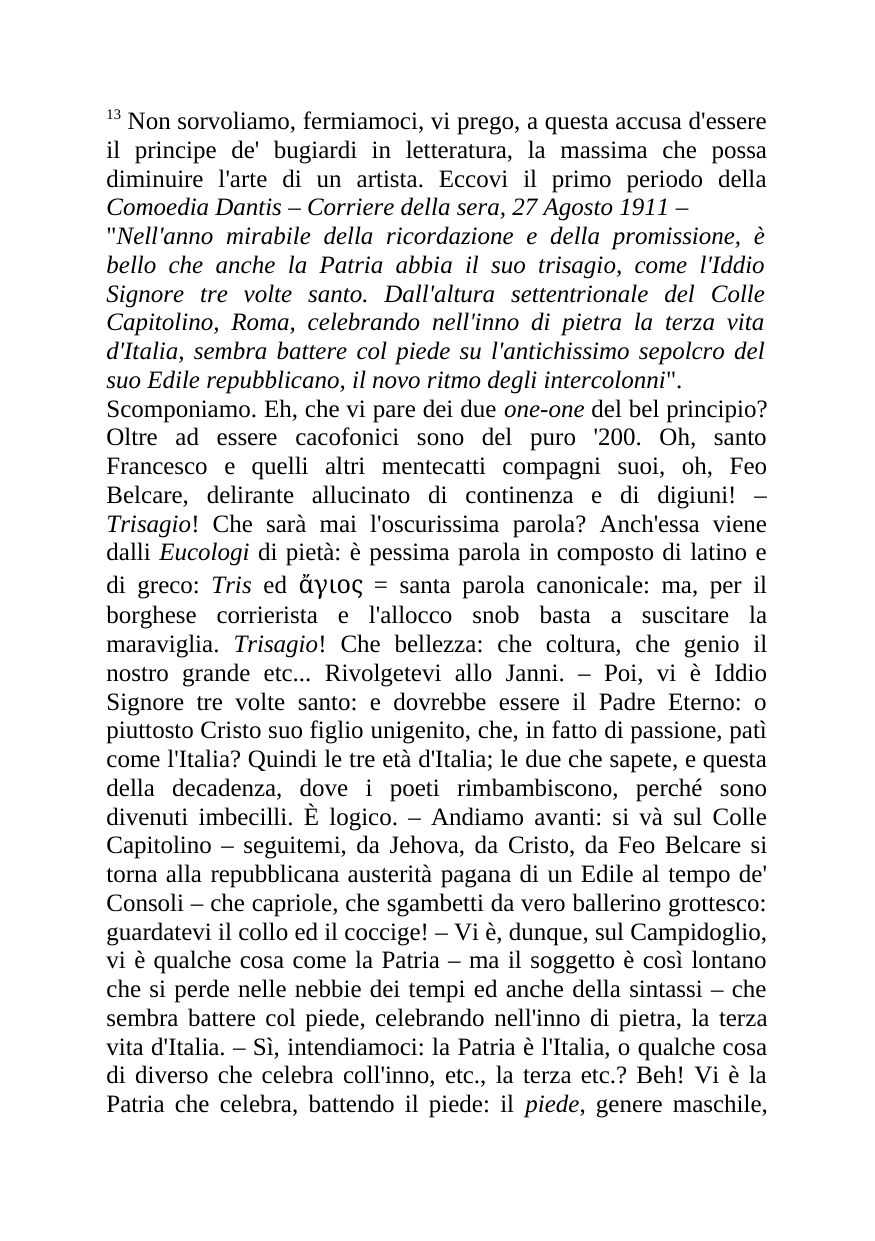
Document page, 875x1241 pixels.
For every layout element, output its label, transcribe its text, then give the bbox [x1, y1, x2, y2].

text Scomponiamo. Eh, che vi pare dei due one-one del bel principio? Oltre ad essere cacofonici sono del puro '200. Oh, santo Francesco e quelli altri mentecatti compagni suoi, oh, Feo Belcare, delirante allucinato di continenza e di digiuni! – Trisagio! Che sarà mai l'oscurissima parola? Anch'essa viene dalli Eucologi di pietà: è pessima parola in composto di latino e di greco: Tris ed ἄγιος = santa parola canonicale: ma, per il borghese corrierista e l'allocco snob basta a suscitare la maraviglia. Trisagio! Che bellezza: che coltura, che genio il nostro grande etc... Rivolgetevi allo Janni. – Poi, vi è Iddio Signore tre volte santo: e dovrebbe essere il Padre Eterno: o piuttosto Cristo suo figlio unigenito, che, in fatto di passione, patì come l'Italia? Quindi le tre età d'Italia; le due che sapete, e questa della decadenza, dove i poeti rimbambiscono, perché sono divenuti imbecilli. È logico. – Andiamo avanti: si và sul Colle Capitolino – seguitemi, da Jehova, da Cristo, da Feo Belcare si torna alla repubblicana austerità pagana di un Edile al tempo de' Consoli – che capriole, che sgambetti da vero ballerino grottesco: guardatevi il collo ed il coccige! – Vi è, dunque, sul Campidoglio, vi è qualche cosa come la Patria – ma il soggetto è così lontano che si perde nelle nebbie dei tempi ed anche della sintassi – che sembra battere col piede, celebrando nell'inno di pietra, la terza vita d'Italia. – Sì, intendiamoci: la Patria è l'Italia, o qualche cosa di diverso che celebra coll'inno, etc., la terza etc.? Beh! Vi è la Patria che celebra, battendo il piede: il piede, genere maschile, [106, 394, 768, 1118]
text Non sorvoliamo, fermiamoci, vi prego, a questa accusa d'essere il principe de' bugiardi in letteratura, la massima che possa diminuire l'arte di un artista. Eccovi il primo periodo della Comoedia Dantis – Corriere della sera, 27 Agosto 1911 – [106, 106, 768, 221]
text "Nell'anno mirabile della ricordazione e della promissione, è bello che anche la Patria abbia il suo trisagio, come l'Iddio Signore tre volte santo. Dall'altura settentrionale del Colle Capitolino, Roma, celebrando nell'inno di pietra la terza vita d'Italia, sembra battere col piede su l'antichissimo sepolcro del suo Edile repubblicano, il novo ritmo degli intercolonni". [106, 221, 768, 394]
